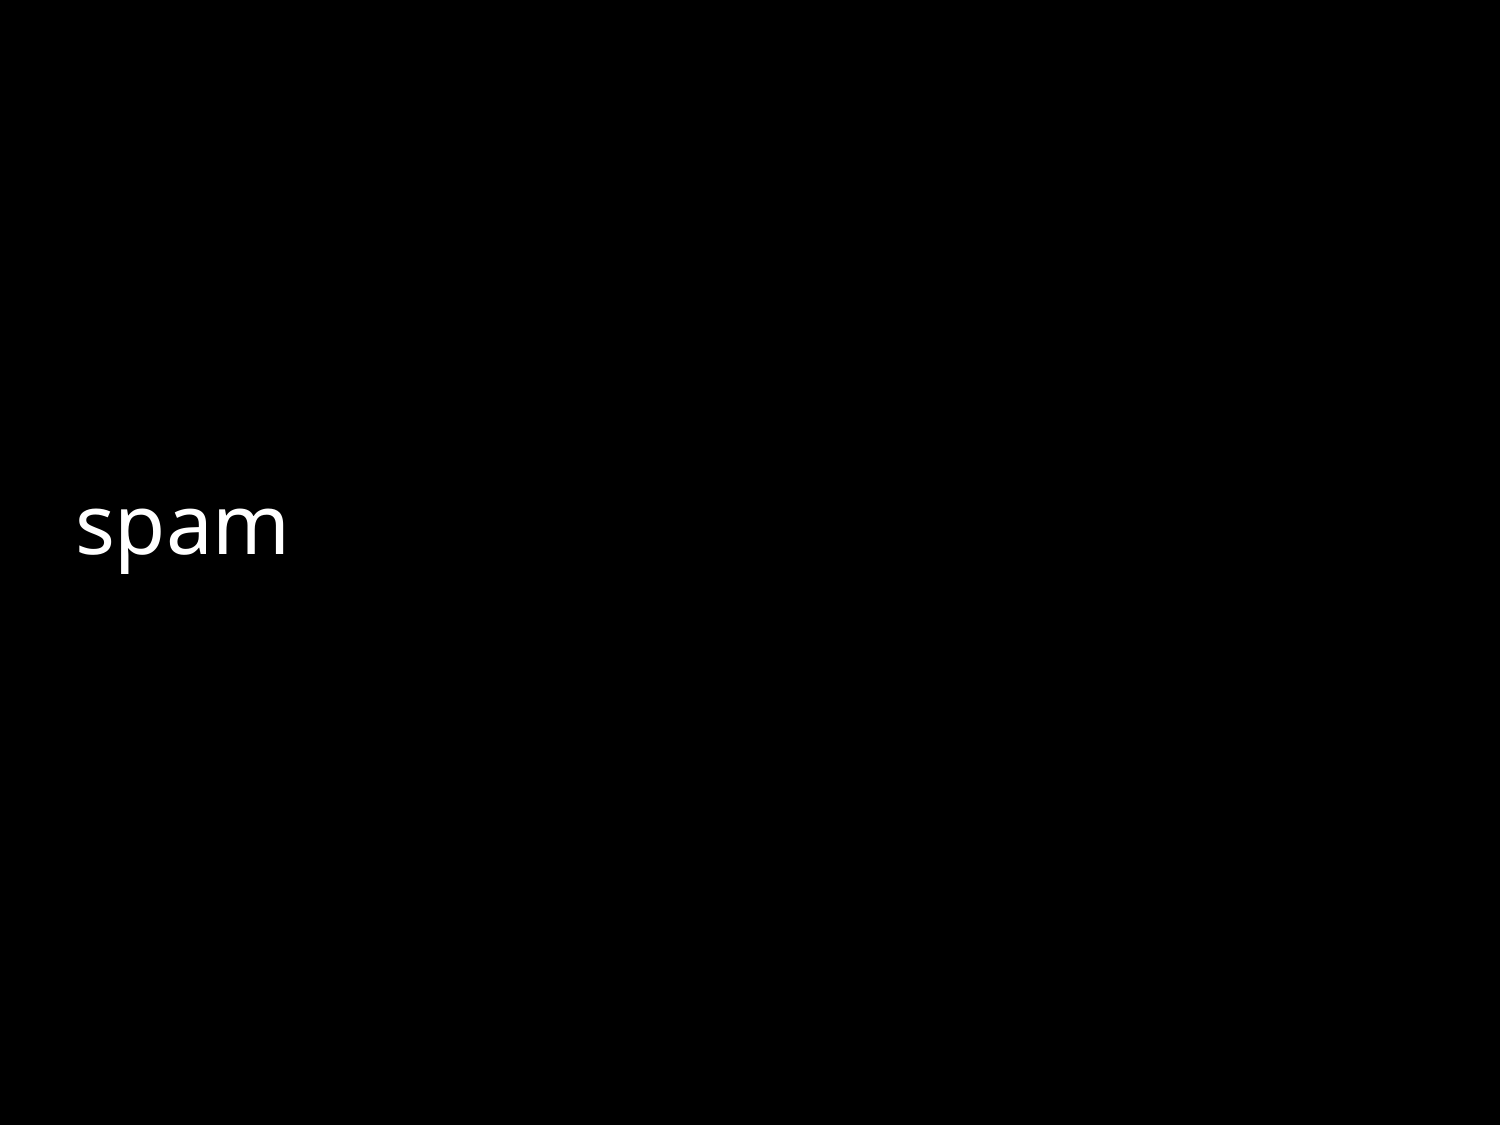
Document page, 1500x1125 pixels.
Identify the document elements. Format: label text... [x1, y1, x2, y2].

title spam [75, 428, 1414, 616]
